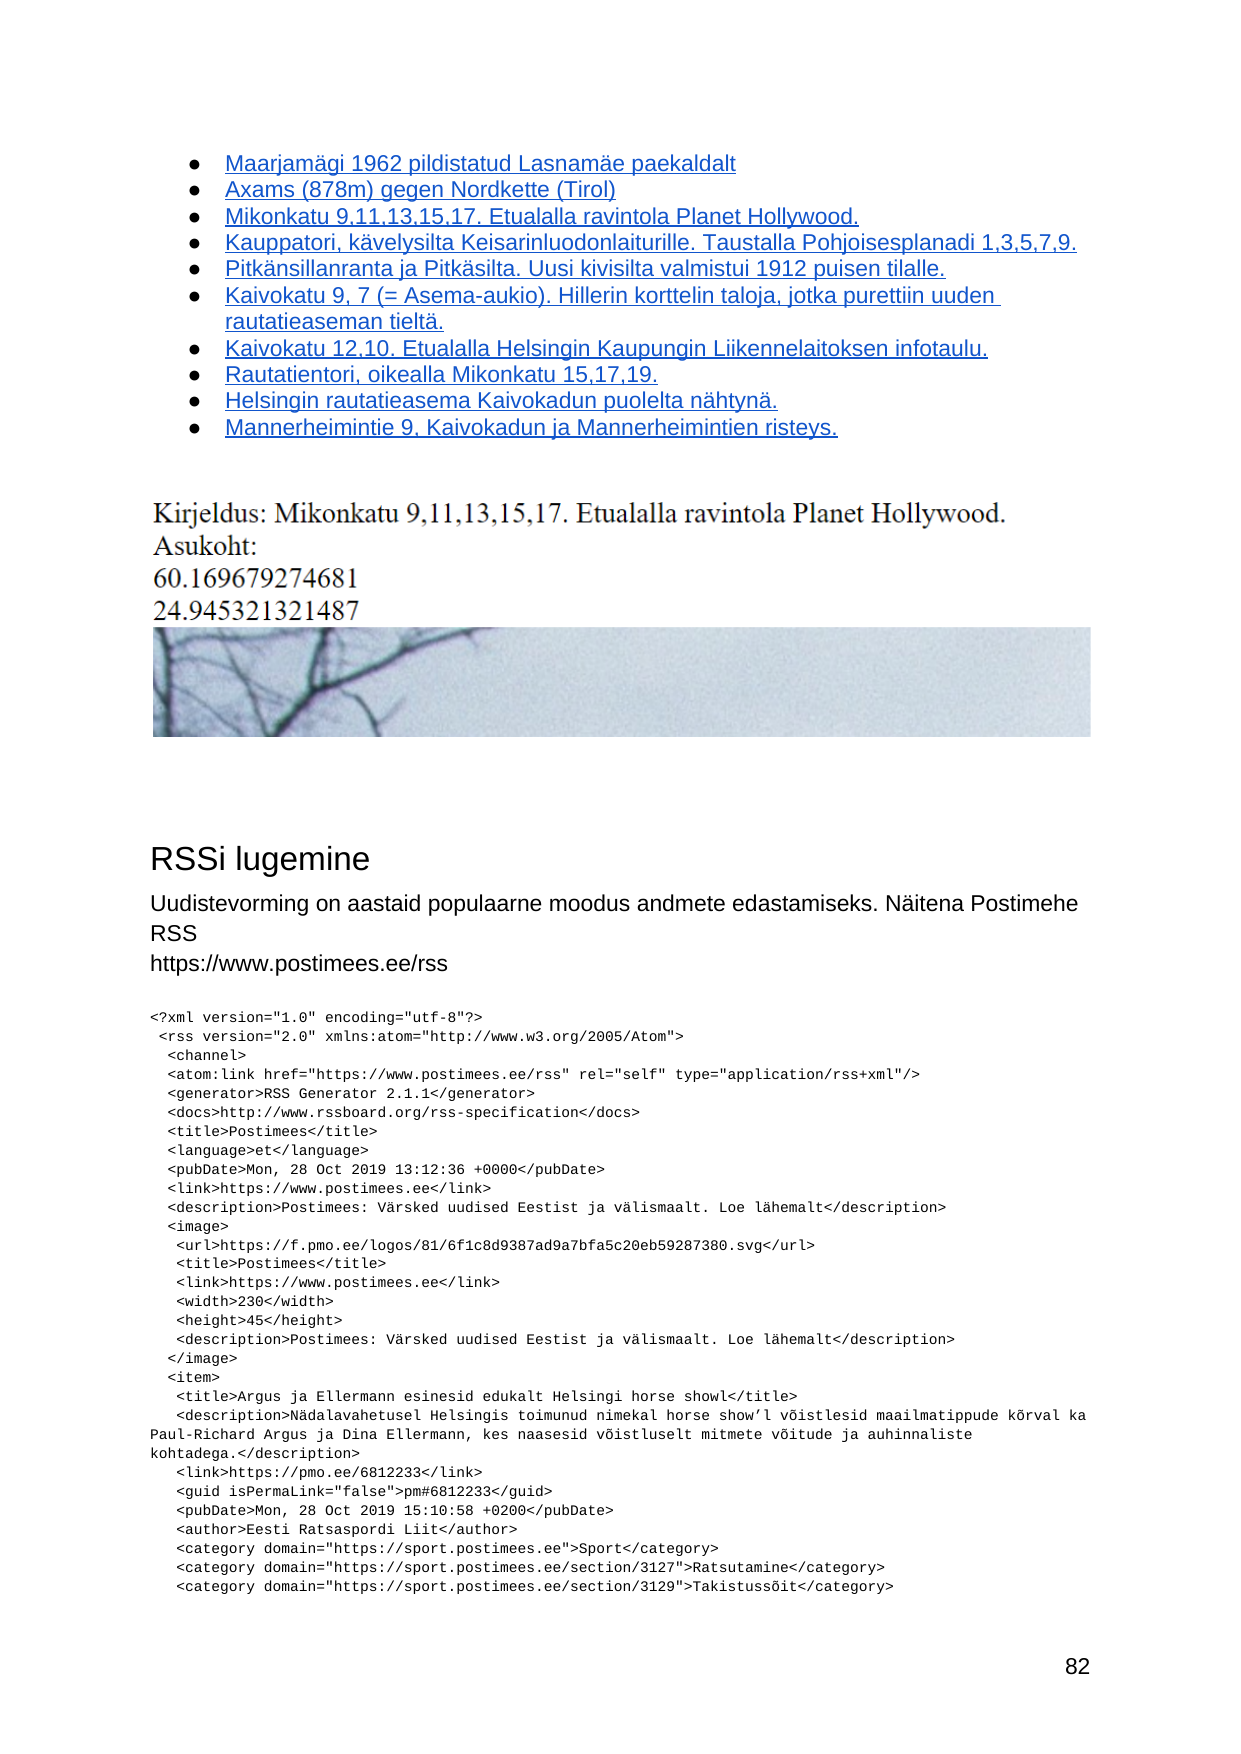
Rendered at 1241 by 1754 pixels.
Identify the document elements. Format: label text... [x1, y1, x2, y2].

text <height>45</height> [150, 1314, 1090, 1330]
text <description>Nädalavahetusel Helsingis toimunud nimekal horse show’l võistlesid maailmatippude kõrval ka Paul-Richard Argus ja Dina Ellermann, kes naasesid võistluselt mitmete võitude ja auhinnaliste kohtadega.</description> [150, 1408, 1090, 1463]
list Mikonkatu 9,11,13,15,17. Etualalla ravintola Planet Hollywood. [187, 203, 1090, 229]
text <?xml version="1.0" encoding="utf-8"?> [150, 1010, 1090, 1027]
text <link>https://www.postimees.ee</link> [150, 1181, 1090, 1197]
text <pubDate>Mon, 28 Oct 2019 15:10:58 +0200</pubDate> [150, 1503, 1090, 1520]
list Kaivokatu 12,10. Etualalla Helsingin Kaupungin Liikennelaitoksen infotaulu. [187, 334, 1090, 361]
text <image> [150, 1219, 1090, 1235]
text <url>https://f.pmo.ee/logos/81/6f1c8d9387ad9a7bfa5c20eb59287380.svg</url> [150, 1238, 1090, 1254]
text <generator>RSS Generator 2.1.1</generator> [150, 1086, 1090, 1103]
text <docs>http://www.rssboard.org/rss-specification</docs> [150, 1105, 1090, 1122]
list Rautatientori, oikealla Mikonkatu 15,17,19. [187, 361, 1090, 387]
list Kaivokatu 9, 7 (= Asema-aukio). Hillerin korttelin taloja, jotka purettiin uuden rautatieaseman tieltä. [187, 282, 1090, 334]
text <rss version="2.0" xmlns:atom="http://www.w3.org/2005/Atom"> [150, 1029, 1090, 1046]
text <description>Postimees: Värsked uudised Eestist ja välismaalt. Loe lähemalt</description> [150, 1200, 1090, 1216]
list Axams (878m) gegen Nordkette (Tirol) [187, 176, 1090, 203]
list Pitkänsillanranta ja Pitkäsilta. Uusi kivisilta valmistui 1912 puisen tilalle. [187, 255, 1090, 282]
text <link>https://www.postimees.ee</link> [150, 1276, 1090, 1292]
text <title>Postimees</title> [150, 1124, 1090, 1141]
subtitle RSSi lugemine [150, 838, 1090, 877]
text <pubDate>Mon, 28 Oct 2019 13:12:36 +0000</pubDate> [150, 1162, 1090, 1178]
text <atom:link href="https://www.postimees.ee/rss" rel="self" type="application/rss+xml"/> [150, 1067, 1090, 1084]
text <channel> [150, 1048, 1090, 1065]
text <guid isPermaLink="false">pm#6812233</guid> [150, 1484, 1090, 1501]
text https://www.postimees.ee/rss [150, 950, 1090, 976]
text <title>Argus ja Ellermann esinesid edukalt Helsingi horse showl</title> [150, 1389, 1090, 1406]
list Mannerheimintie 9, Kaivokadun ja Mannerheimintien risteys. [187, 413, 1090, 440]
text <category domain="https://sport.postimees.ee/section/3129">Takistussõit</category> [150, 1579, 1090, 1596]
picture [150, 495, 1091, 737]
list Kauppatori, kävelysilta Keisarinluodonlaiturille. Taustalla Pohjoisesplanadi 1,3,5,7,9. [187, 229, 1090, 255]
text <category domain="https://sport.postimees.ee/section/3127">Ratsutamine</category> [150, 1560, 1090, 1577]
text <item> [150, 1371, 1090, 1387]
text <language>et</language> [150, 1143, 1090, 1159]
text <title>Postimees</title> [150, 1257, 1090, 1273]
text <description>Postimees: Värsked uudised Eestist ja välismaalt. Loe lähemalt</description> [150, 1333, 1090, 1349]
text <width>230</width> [150, 1295, 1090, 1311]
list Helsingin rautatieasema Kaivokadun puolelta nähtynä. [187, 387, 1090, 413]
text <category domain="https://sport.postimees.ee">Sport</category> [150, 1541, 1090, 1558]
list Maarjamägi 1962 pildistatud Lasnamäe paekaldalt [187, 150, 1090, 176]
text Uudistevorming on aastaid populaarne moodus andmete edastamiseks. Näitena Postimehe RSS [150, 889, 1090, 946]
text <link>https://pmo.ee/6812233</link> [150, 1465, 1090, 1482]
text </image> [150, 1352, 1090, 1368]
text <author>Eesti Ratsaspordi Liit</author> [150, 1522, 1090, 1539]
